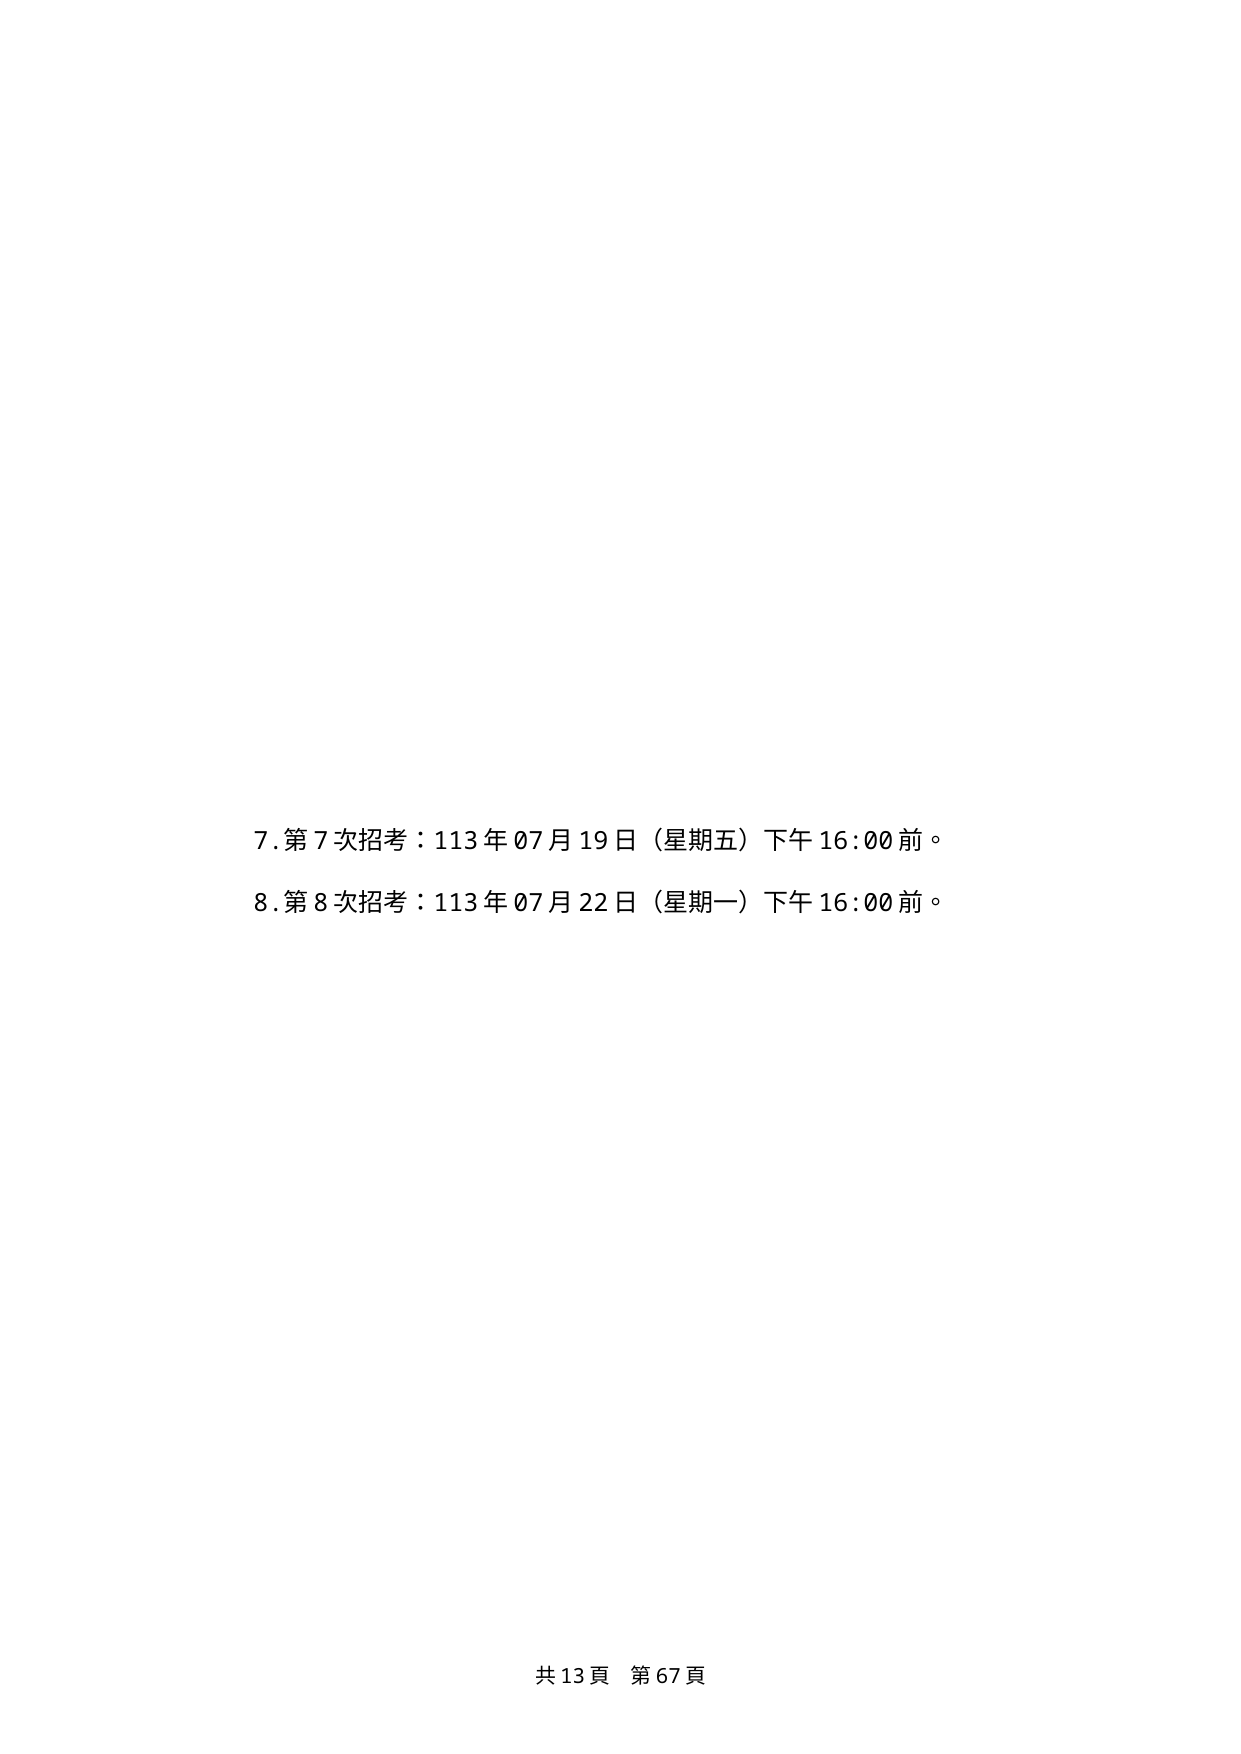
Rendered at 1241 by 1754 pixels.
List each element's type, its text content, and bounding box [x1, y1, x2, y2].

text 7.第7次招考：113年07月19日（星期五）下午16:00前。 [118, 797, 1122, 859]
text 8.第8次招考：113年07月22日（星期一）下午16:00前。 [118, 859, 1122, 922]
